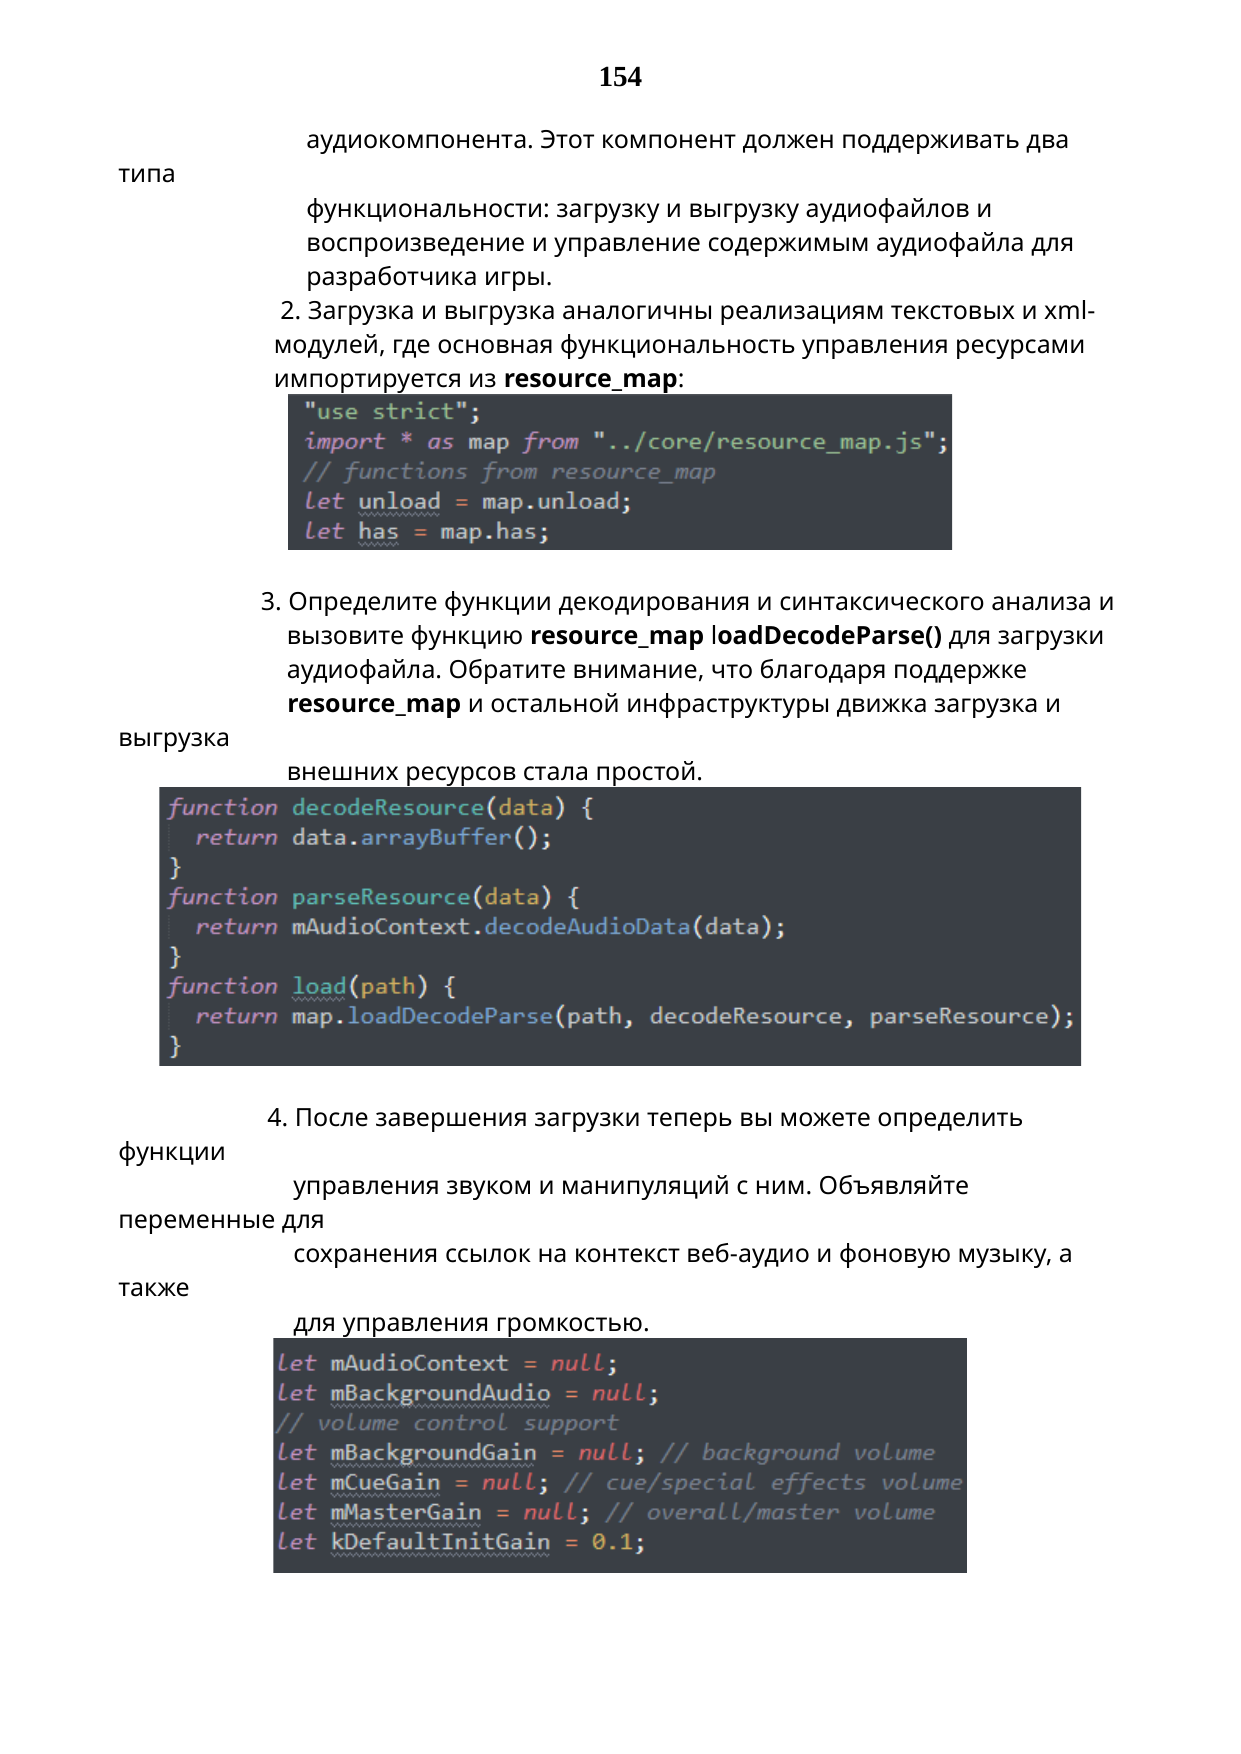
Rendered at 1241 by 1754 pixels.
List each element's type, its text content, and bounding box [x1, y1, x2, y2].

picture [288, 394, 953, 550]
text разработчика игры. [118, 258, 1122, 292]
text внешних ресурсов стала простой. [118, 754, 1122, 788]
text функциональности: загрузку и выгрузку аудиофайлов и [118, 190, 1122, 224]
picture [159, 787, 1082, 1066]
text воспроизведение и управление содержимым аудиофайла для [118, 224, 1122, 258]
text модулей, где основная функциональность управления ресурсами [118, 326, 1122, 361]
text управления звуком и манипуляций с ним. Объявляйте переменные для [118, 1168, 1122, 1236]
text аудиокомпонента. Этот компонент должен поддерживать два типа [118, 122, 1122, 190]
text импортируется из resource_map: [118, 361, 1122, 394]
picture [273, 1338, 967, 1573]
text вызовите функцию resource_map loadDecodeParse() для загрузки [118, 617, 1122, 651]
text 4. После завершения загрузки теперь вы можете определить функции [118, 1100, 1122, 1168]
text сохранения ссылок на контекст веб-аудио и фоновую музыку, а также [118, 1236, 1122, 1304]
text resource_map и остальной инфраструктуры движка загрузка и выгрузка [118, 686, 1122, 754]
text для управления громкостью. [118, 1304, 1122, 1338]
text аудиофайла. Обратите внимание, что благодаря поддержке [118, 651, 1122, 686]
text 2. Загрузка и выгрузка аналогичны реализациям текстовых и xml- [118, 292, 1122, 326]
text 3. Определите функции декодирования и синтаксического анализа и [118, 583, 1122, 617]
